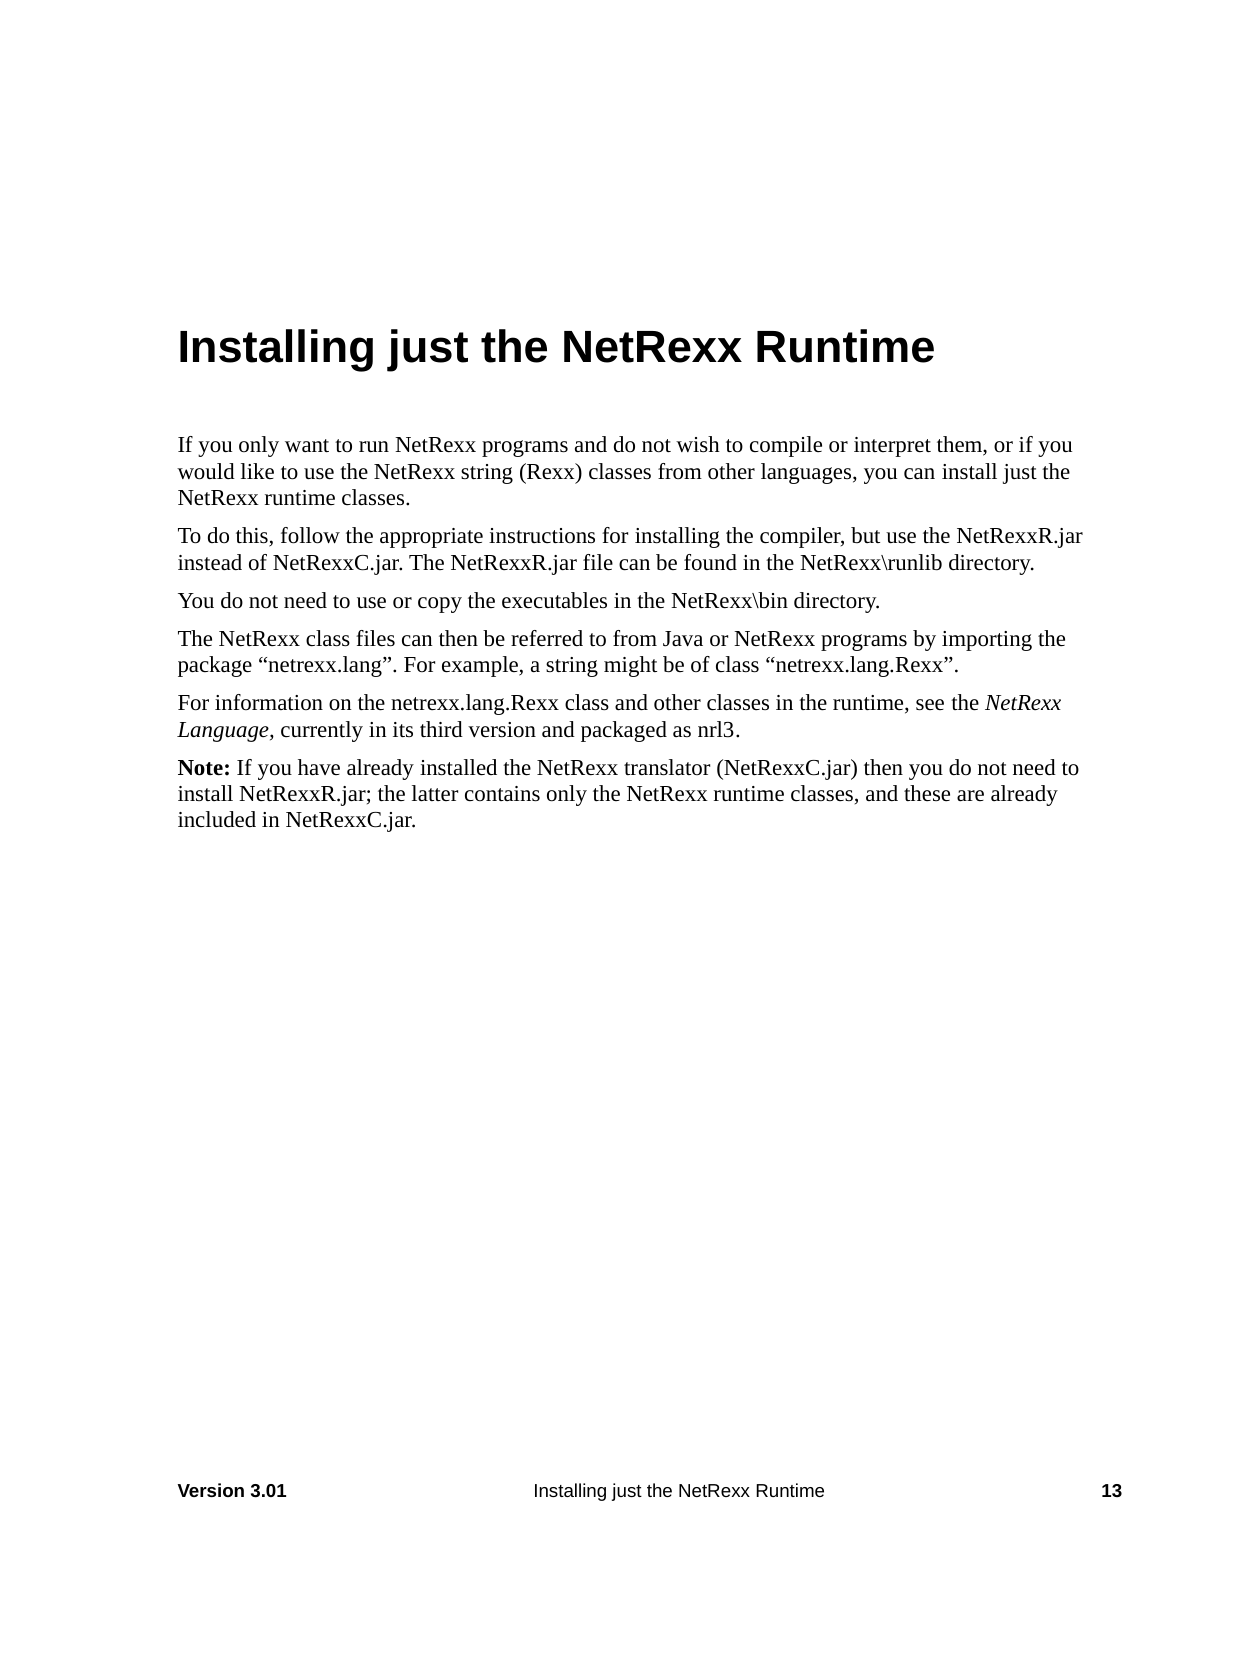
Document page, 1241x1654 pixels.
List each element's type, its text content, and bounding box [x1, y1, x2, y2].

text To do this, follow the appropriate instructions for installing the compiler, but use the NetRexxR.jar instead of NetRexxC.jar. The NetRexxR.jar file can be found in the NetRexx\runlib directory. [177, 522, 1122, 575]
subtitle Installing just the NetRexx Runtime [177, 320, 1122, 372]
text For information on the netrexx.lang.Rexx class and other classes in the runtime, see the NetRexx Language, currently in its third version and packaged as nrl3. [177, 689, 1122, 742]
text The NetRexx class files can then be referred to from Java or NetRexx programs by importing the package “netrexx.lang”. For example, a string might be of class “netrexx.lang.Rexx”. [177, 625, 1122, 677]
text You do not need to use or copy the executables in the NetRexx\bin directory. [177, 587, 1122, 613]
text Note: If you have already installed the NetRexx translator (NetRexxC.jar) then you do not need to install NetRexxR.jar; the latter contains only the NetRexx runtime classes, and these are already included in NetRexxC.jar. [177, 754, 1122, 833]
text If you only want to run NetRexx programs and do not wish to compile or interpret them, or if you would like to use the NetRexx string (Rexx) classes from other languages, you can install just the NetRexx runtime classes. [177, 431, 1122, 510]
